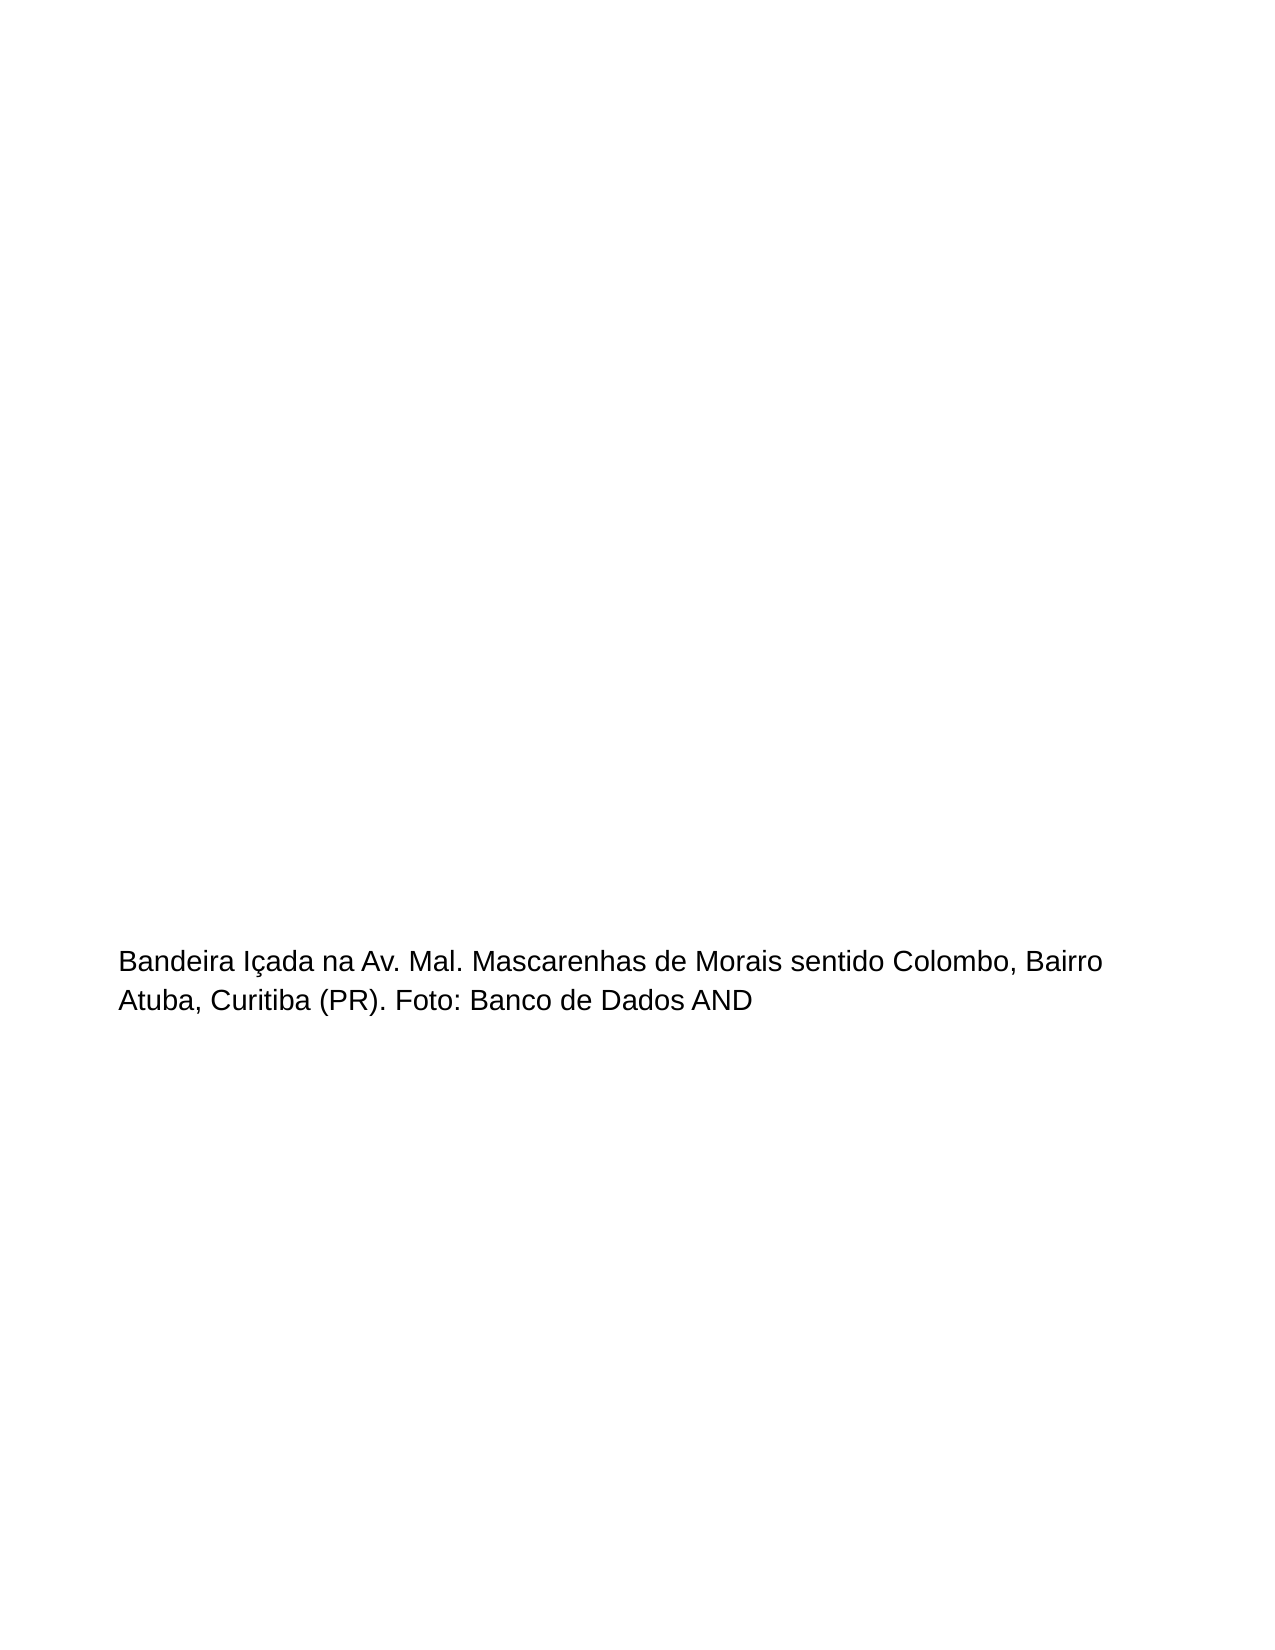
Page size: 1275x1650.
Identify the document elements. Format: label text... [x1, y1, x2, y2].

text Bandeira Içada na Av. Mal. Mascarenhas de Morais sentido Colombo, Bairro Atuba, Curitiba (PR). Foto: Banco de Dados AND [118, 944, 1157, 1016]
